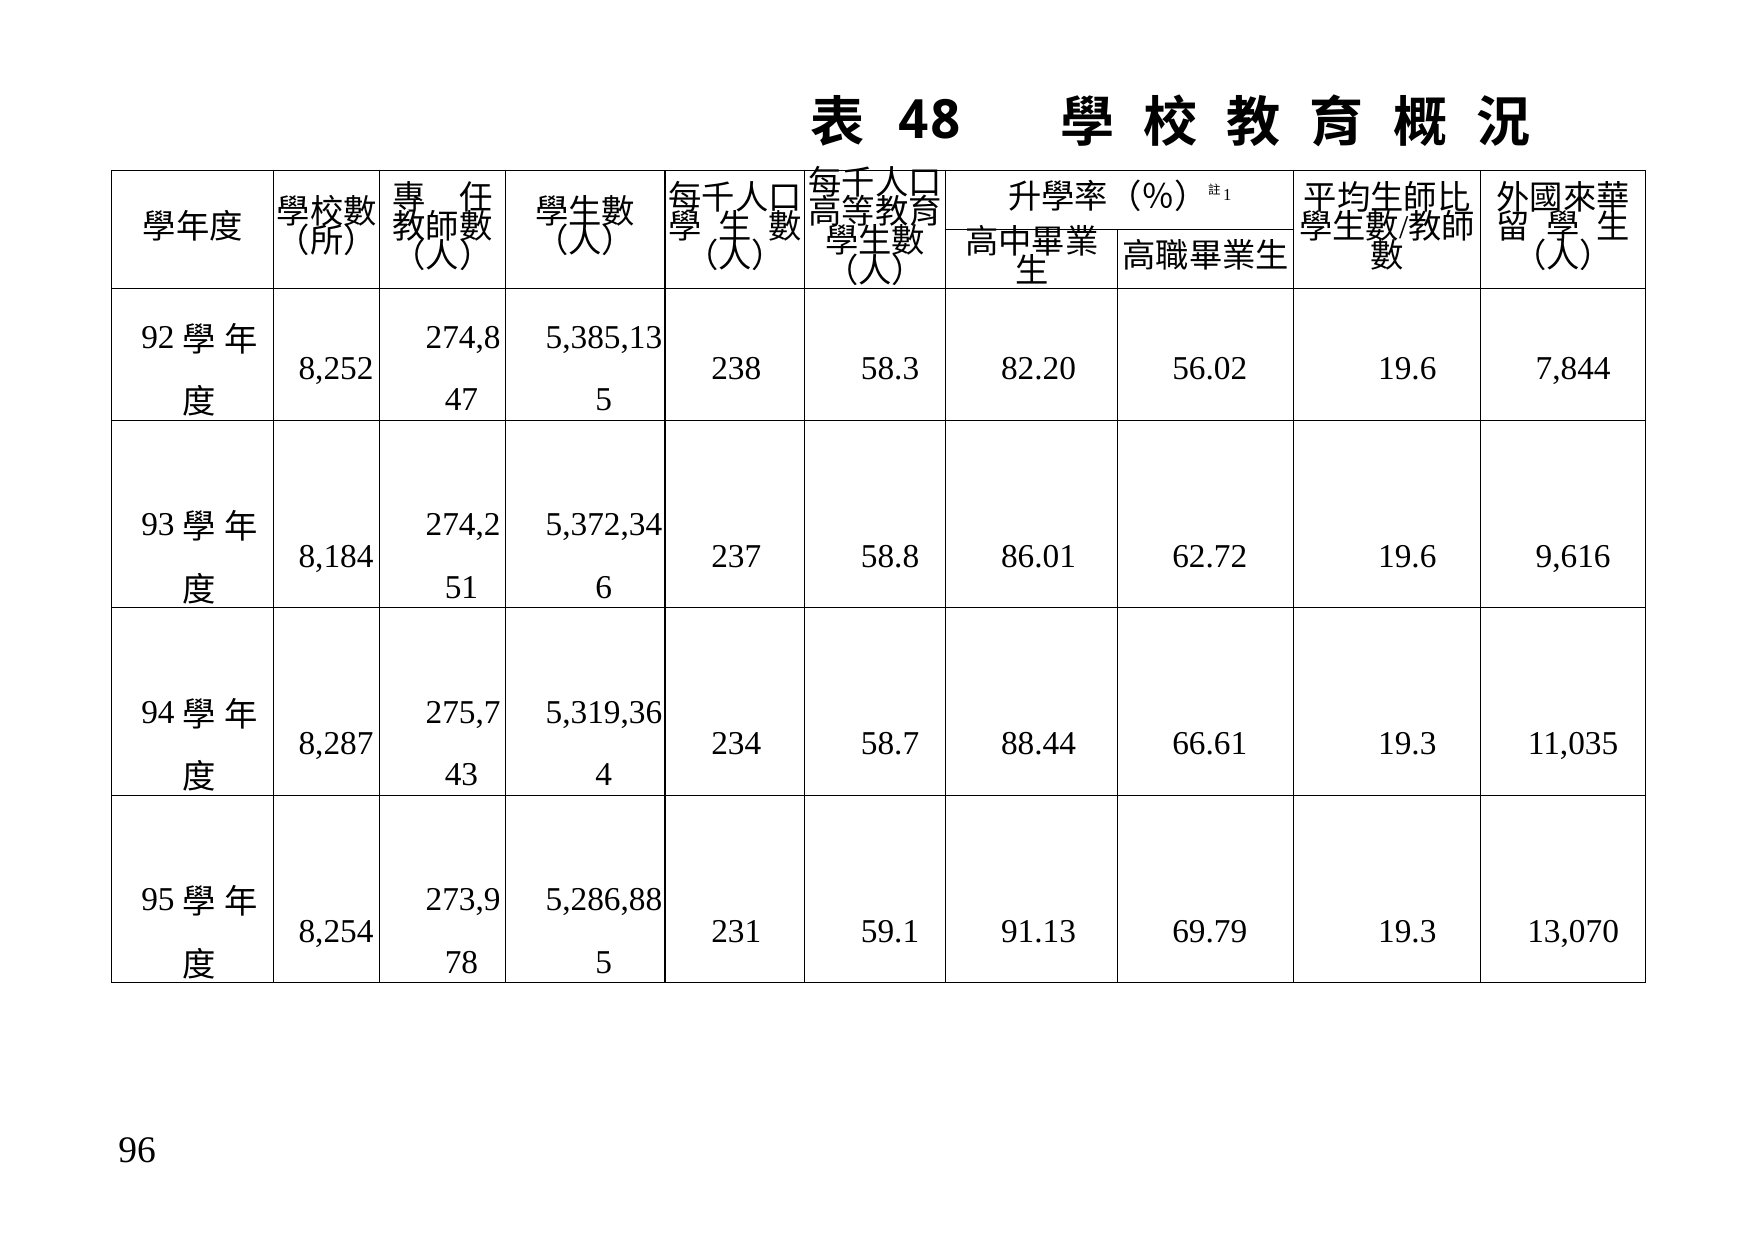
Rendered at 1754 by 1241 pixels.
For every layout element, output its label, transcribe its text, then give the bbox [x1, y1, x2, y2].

table_cell 88.44 [946, 608, 1117, 795]
table_cell 19.3 [1294, 608, 1480, 795]
table_header 外國來華 留 學 生 （人） [1481, 171, 1645, 288]
table_cell 8,287 [274, 608, 379, 795]
table_cell 82.20 [946, 289, 1117, 420]
table_cell 58.8 [805, 421, 945, 607]
table_cell 9,616 [1481, 421, 1645, 607]
table_cell 8,252 [274, 289, 379, 420]
table_cell 234 [666, 608, 804, 795]
table_header 每千人口高等教育學生數（人） [805, 171, 945, 288]
table_cell 237 [666, 421, 804, 607]
table_cell 69.79 [1118, 796, 1293, 982]
table_cell 274,251 [380, 421, 505, 607]
table_cell 5,319,364 [506, 608, 664, 795]
table_cell 275,743 [380, 608, 505, 795]
table_cell 93學年度 [112, 421, 273, 607]
table_cell 92學年度 [112, 289, 273, 420]
table_cell 231 [666, 796, 804, 982]
table_cell 273,978 [380, 796, 505, 982]
table_cell 8,254 [274, 796, 379, 982]
table_cell 58.3 [805, 289, 945, 420]
table_header 專 任 教師數 （人） [380, 171, 505, 288]
table_cell 11,035 [1481, 608, 1645, 795]
table_cell 56.02 [1118, 289, 1293, 420]
table_cell 19.6 [1294, 421, 1480, 607]
table_cell 91.13 [946, 796, 1117, 982]
table_header 學校數 （所） [274, 171, 379, 288]
table_cell 高職畢業生 [1118, 230, 1293, 288]
table_header 升學率（％）註1 [946, 171, 1293, 229]
table_cell 13,070 [1481, 796, 1645, 982]
table_cell 5,286,885 [506, 796, 664, 982]
table_cell 95學年度 [112, 796, 273, 982]
table_cell 238 [666, 289, 804, 420]
table_cell 62.72 [1118, 421, 1293, 607]
subtitle 表48 學校教育概況 [128, 45, 1628, 170]
table_cell 274,847 [380, 289, 505, 420]
table_cell 5,385,135 [506, 289, 664, 420]
table_cell 59.1 [805, 796, 945, 982]
table_cell 58.7 [805, 608, 945, 795]
table_cell 5,372,346 [506, 421, 664, 607]
table_header 學生數 （人） [506, 171, 664, 288]
table_cell 66.61 [1118, 608, 1293, 795]
table_header 每千人口 學 生 數 （人） [666, 171, 804, 288]
table_cell 19.6 [1294, 289, 1480, 420]
table_cell 7,844 [1481, 289, 1645, 420]
table_cell 94學年度 [112, 608, 273, 795]
table_cell 86.01 [946, 421, 1117, 607]
table_cell 19.3 [1294, 796, 1480, 982]
table_cell 8,184 [274, 421, 379, 607]
table_cell 高中畢業生 [946, 230, 1117, 288]
table_header 平均生師比 學生數/教師數 [1294, 171, 1480, 288]
table_header 學年度 [112, 171, 273, 288]
